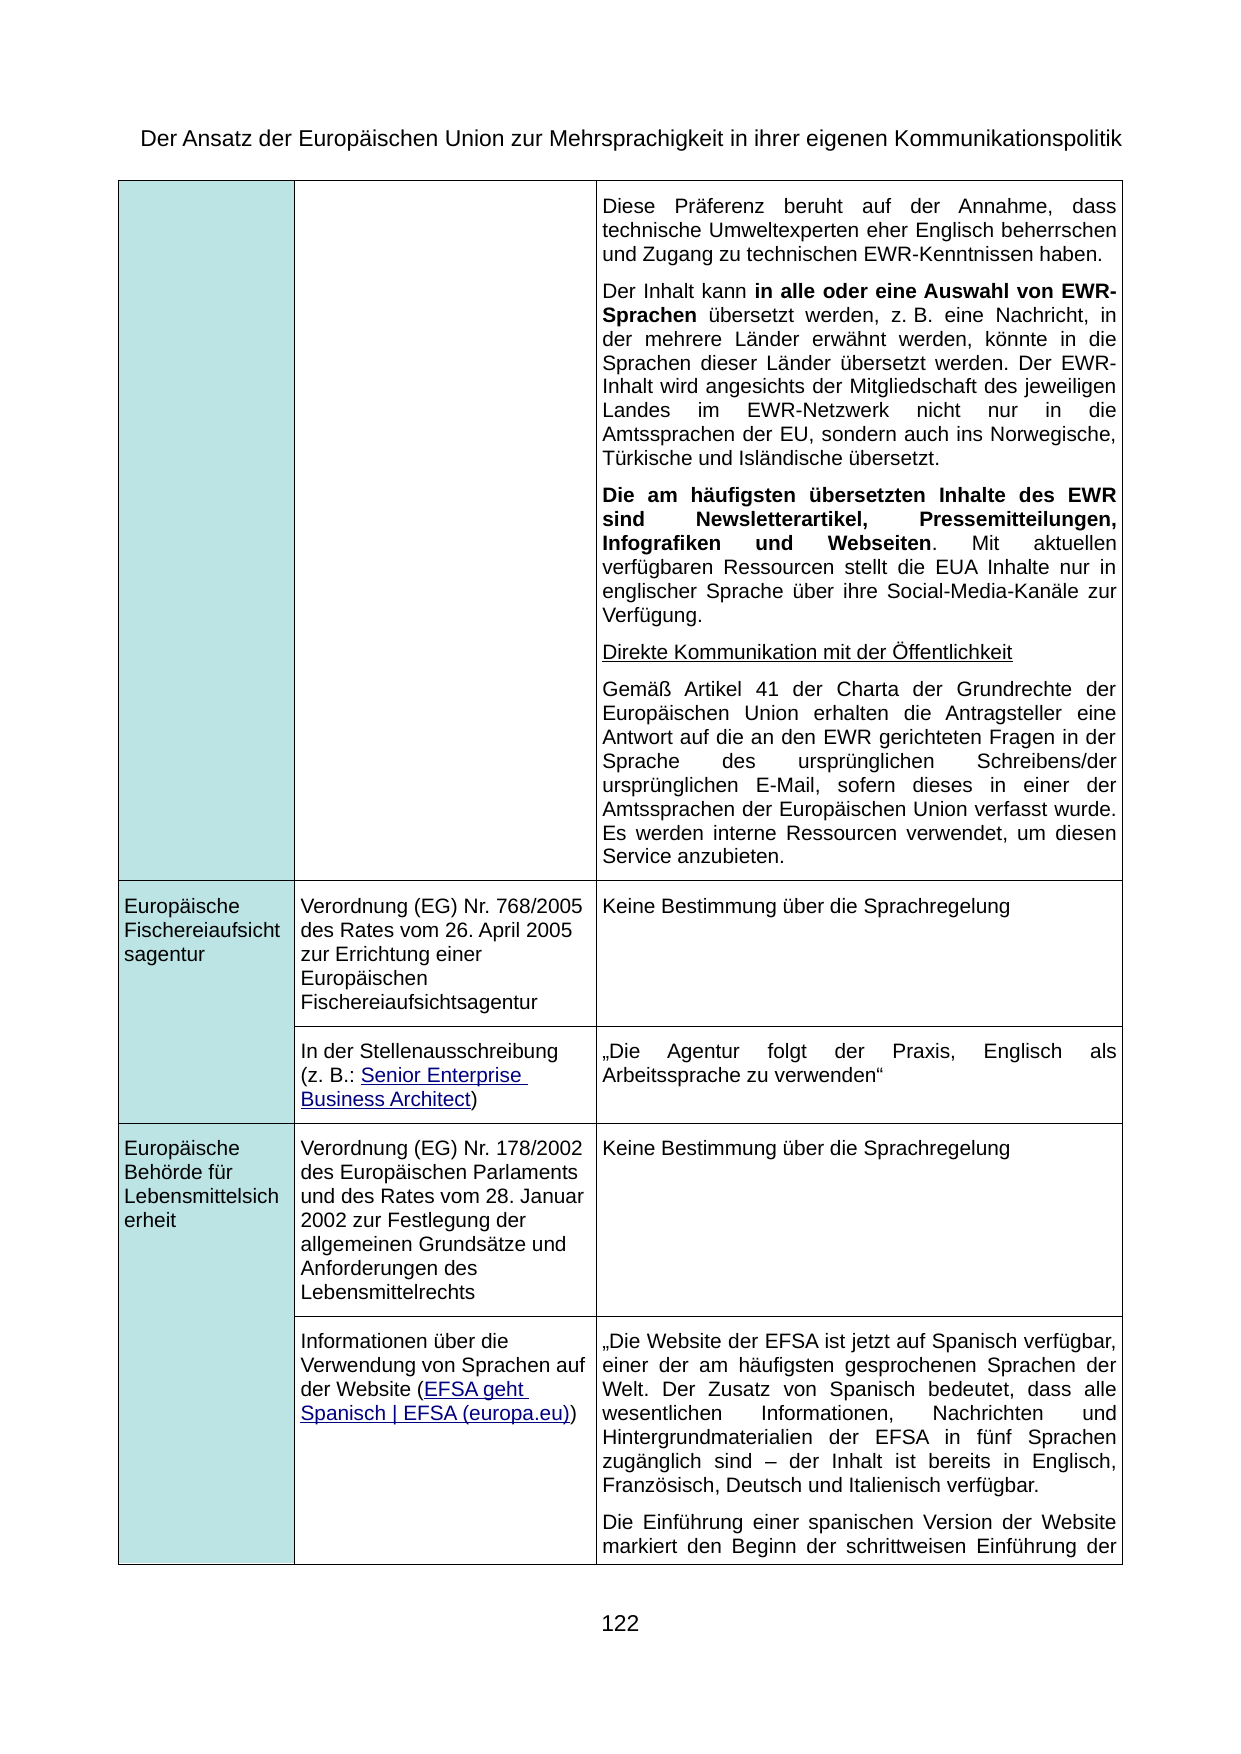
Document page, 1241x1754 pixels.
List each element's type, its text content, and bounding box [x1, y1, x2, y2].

table_cell Keine Bestimmung über die Sprachregelung [597, 1124, 1122, 1316]
table_cell „Die Website der EFSA ist jetzt auf Spanisch verfügbar, einer der am häufigsten gesprochenen Sprachen der Welt. Der Zusatz von Spanisch bedeutet, dass alle wesentlichen Informationen, Nachrichten und Hintergrundmaterialien der EFSA in fünf Sprachen zugänglich sind – der Inhalt ist bereits in Englisch, Französisch, Deutsch und Italienisch verfügbar. Die Einführung einer spanischen Version der Website markiert den Beginn der schrittweisen Einführung der [597, 1317, 1122, 1563]
table_cell „Die Agentur folgt der Praxis, Englisch als Arbeitssprache zu verwenden“ [597, 1027, 1122, 1123]
table_cell [119, 181, 294, 880]
table_cell Diese Präferenz beruht auf der Annahme, dass technische Umweltexperten eher Englisch beherrschen und Zugang zu technischen EWR-Kenntnissen haben. Der Inhalt kann in alle oder eine Auswahl von EWR-Sprachen übersetzt werden, z. B. eine Nachricht, in der mehrere Länder erwähnt werden, könnte in die Sprachen dieser Länder übersetzt werden. Der EWR-Inhalt wird angesichts der Mitgliedschaft des jeweiligen Landes im EWR-Netzwerk nicht nur in die Amtssprachen der EU, sondern auch ins Norwegische, Türkische und Isländische übersetzt. Die am häufigsten übersetzten Inhalte des EWR sind Newsletterartikel, Pressemitteilungen, Infografiken und Webseiten. Mit aktuellen verfügbaren Ressourcen stellt die EUA Inhalte nur in englischer Sprache über ihre Social-Media-Kanäle zur Verfügung. Direkte Kommunikation mit der Öffentlichkeit Gemäß Artikel 41 der Charta der Grundrechte der Europäischen Union erhalten die Antragsteller eine Antwort auf die an den EWR gerichteten Fragen in der Sprache des ursprünglichen Schreibens/der ursprünglichen E-Mail, sofern dieses in einer der Amtssprachen der Europäischen Union verfasst wurde. Es werden interne Ressourcen verwendet, um diesen Service anzubieten. [597, 181, 1122, 880]
table_cell Keine Bestimmung über die Sprachregelung [597, 881, 1122, 1026]
table_cell Informationen über die Verwendung von Sprachen auf der Website (EFSA geht Spanisch | EFSA (europa.eu)) [295, 1317, 596, 1563]
table_cell Europäische Behörde für Lebensmittelsicherheit [119, 1124, 294, 1563]
table_cell Europäische Fischereiaufsichtsagentur [119, 881, 294, 1123]
table_cell [295, 181, 596, 880]
table_cell In der Stellenausschreibung (z. B.: Senior Enterprise Business Architect) [295, 1027, 596, 1123]
table_cell Verordnung (EG) Nr. 768/2005 des Rates vom 26. April 2005 zur Errichtung einer Europäischen Fischereiaufsichtsagentur [295, 881, 596, 1026]
table_cell Verordnung (EG) Nr. 178/2002 des Europäischen Parlaments und des Rates vom 28. Januar 2002 zur Festlegung der allgemeinen Grundsätze und Anforderungen des Lebensmittelrechts [295, 1124, 596, 1316]
